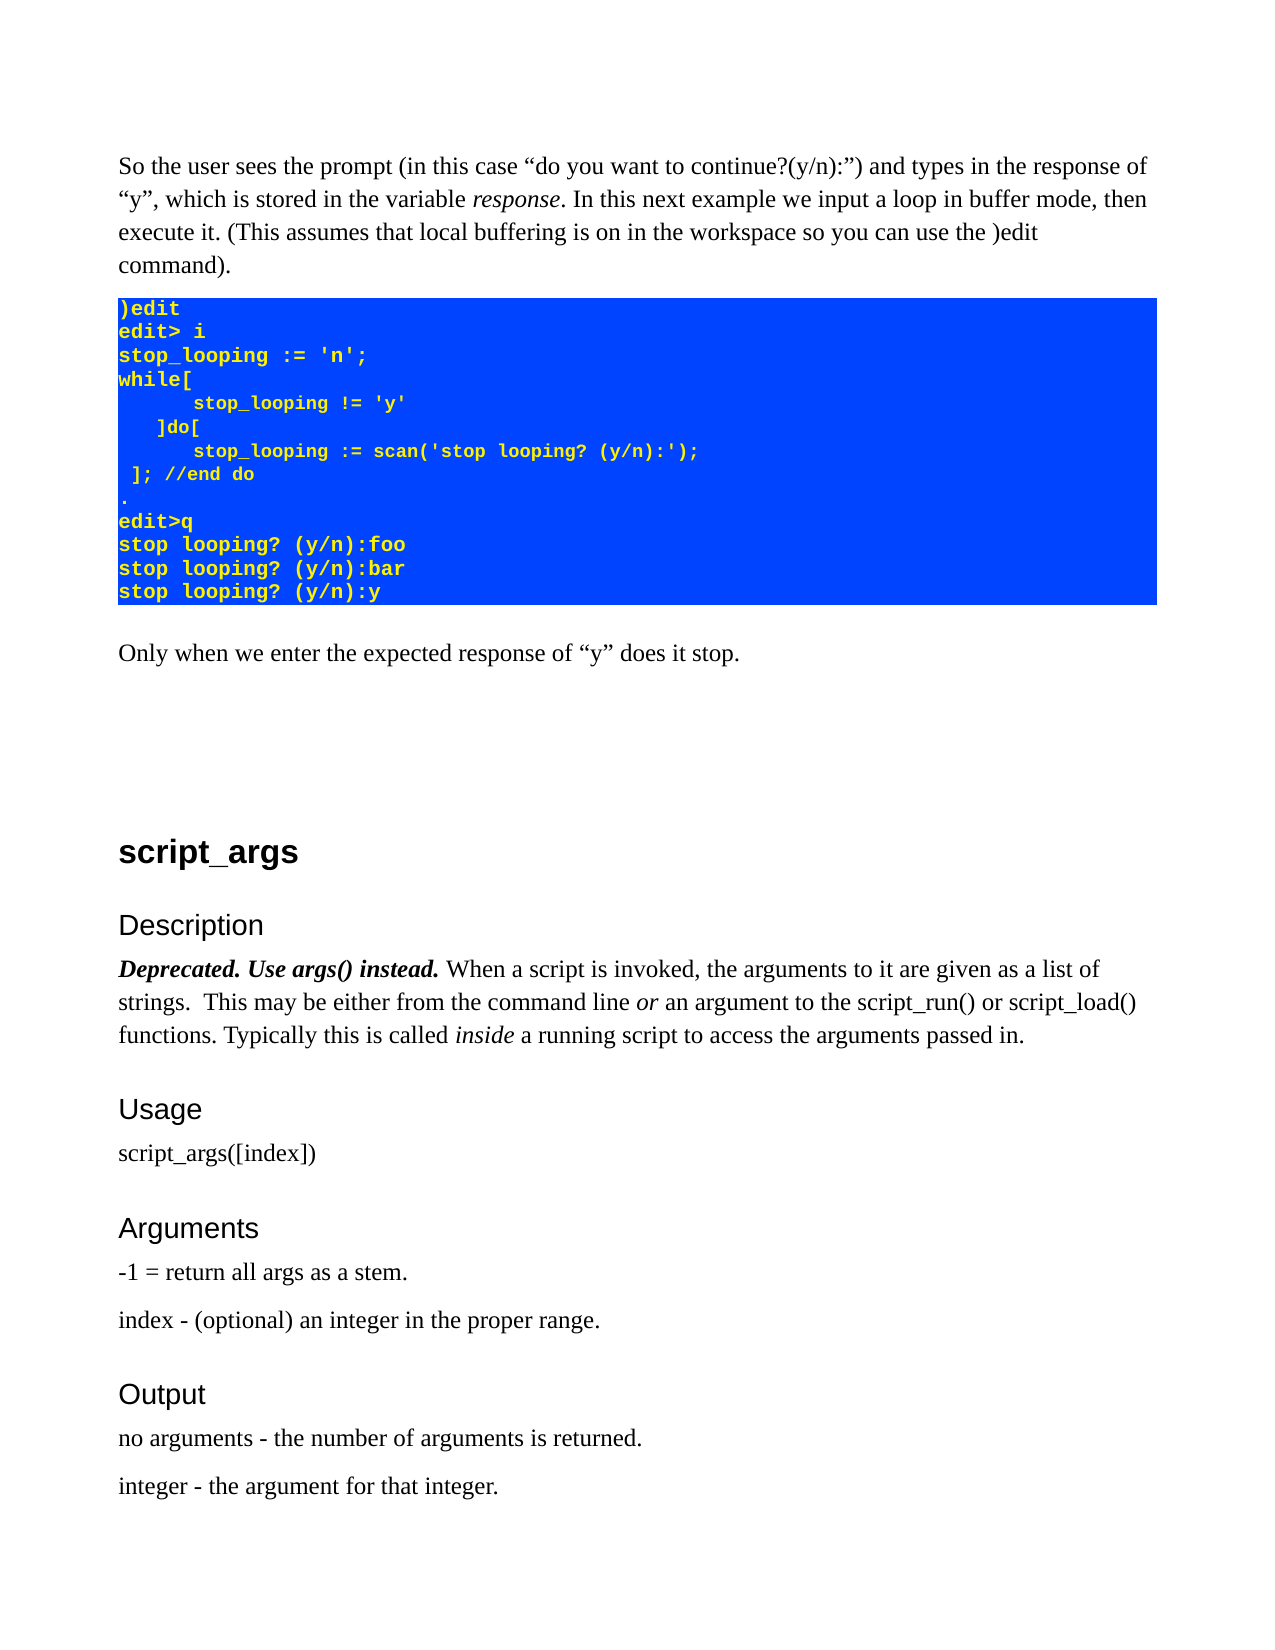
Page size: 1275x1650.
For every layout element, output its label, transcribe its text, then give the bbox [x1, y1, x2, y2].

text index - (optional) an integer in the proper range. [118, 1305, 1157, 1333]
subtitle Description [118, 908, 1157, 941]
text edit>q [118, 511, 1157, 534]
text integer - the argument for that integer. [118, 1471, 1157, 1500]
text script_args([index]) [118, 1138, 1157, 1167]
text . [118, 487, 1157, 511]
text while[ [118, 369, 1157, 392]
text -1 = return all args as a stem. [118, 1257, 1157, 1286]
text stop_looping := 'n'; [118, 345, 1157, 369]
text edit> i [118, 321, 1157, 345]
text stop looping? (y/n):foo [118, 534, 1157, 558]
text So the user sees the prompt (in this case “do you want to continue?(y/n):”) and types in the response of “y”, which is stored in the variable response. In this next example we input a loop in buffer mode, then execute it. (This assumes that local buffering is on in the workspace so you can use the )edit command). [118, 118, 1157, 279]
text Deprecated. Use args() instead. When a script is invoked, the arguments to it are given as a list of strings. This may be either from the command line or an argument to the script_run() or script_load() functions. Typically this is called inside a running script to access the arguments passed in. [118, 954, 1157, 1048]
text ]do[ [118, 416, 1157, 440]
text stop_looping := scan('stop looping? (y/n):'); [118, 440, 1157, 463]
text stop looping? (y/n):y [118, 582, 1157, 605]
text stop looping? (y/n):bar [118, 558, 1157, 582]
subtitle Output [118, 1377, 1157, 1411]
subtitle Usage [118, 1092, 1157, 1126]
text Only when we enter the expected response of “y” does it stop. [118, 605, 1157, 667]
subtitle script_args [118, 754, 1157, 870]
subtitle Arguments [118, 1211, 1157, 1244]
text no arguments - the number of arguments is returned. [118, 1423, 1157, 1452]
text stop_looping != 'y' [118, 392, 1157, 416]
text )edit [118, 298, 1157, 321]
text ]; //end do [118, 463, 1157, 487]
